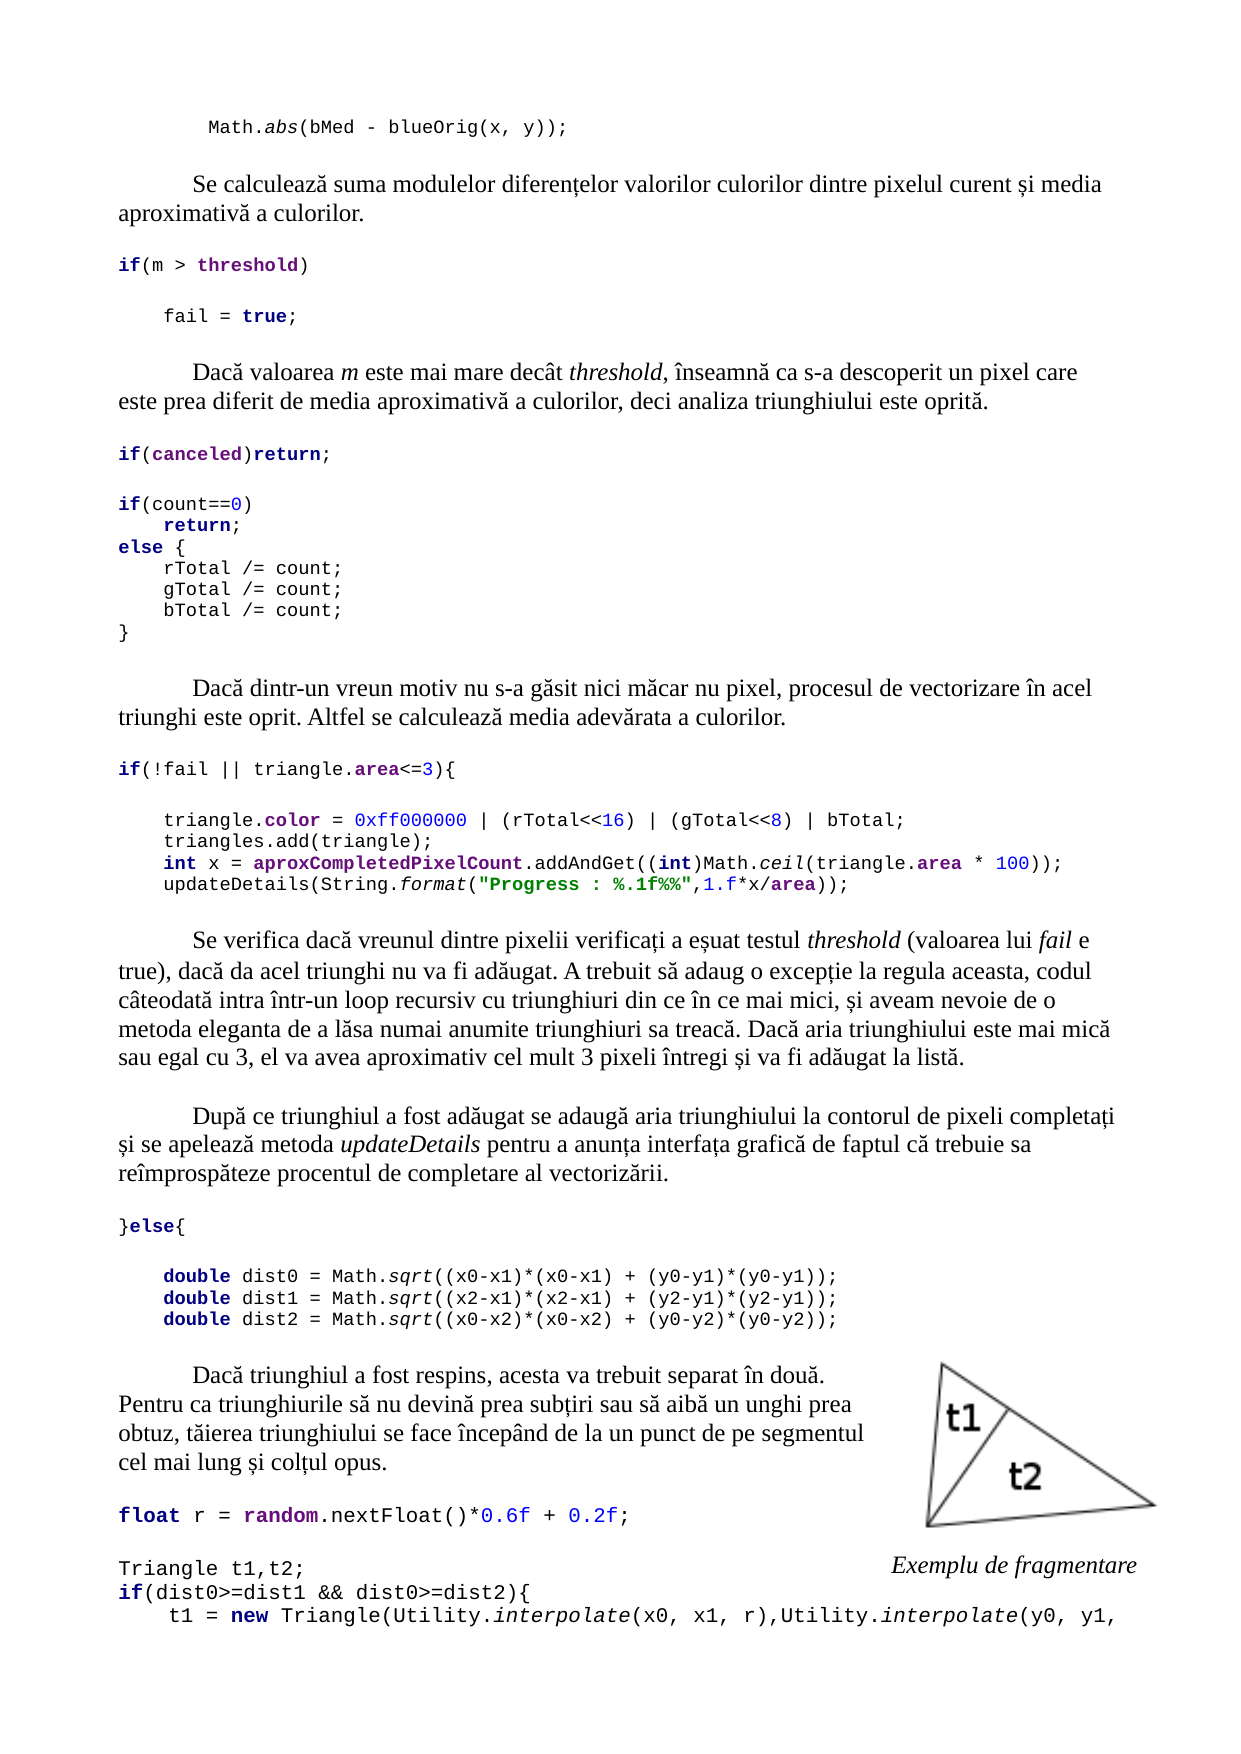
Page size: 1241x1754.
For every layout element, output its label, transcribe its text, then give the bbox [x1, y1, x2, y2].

text Dacă triunghiul a fost respins, acesta va trebuit separat în două. Pentru ca triunghiurile să nu devină prea subțiri sau să aibă un unghi prea obtuz, tăierea triunghiului se face începând de la un punct de pe segmentul cel mai lung și colțul opus. [118, 1360, 891, 1475]
text else { [118, 537, 1122, 559]
text bTotal /= count; [118, 601, 1122, 622]
text Dacă dintr-un vreun motiv nu s-a găsit nici măcar nu pixel, procesul de vectorizare în acel triunghi este oprit. Altfel se calculează media adevărata a culorilor. [118, 673, 1122, 731]
text triangle.color = 0xff000000 | (rTotal<<16) | (gTotal<<8) | bTotal; [118, 811, 1122, 832]
text return; [118, 516, 1122, 537]
text gTotal /= count; [118, 580, 1122, 601]
text Dacă valoarea m este mai mare decât threshold, înseamnă ca s-a descoperit un pixel care este prea diferit de media aproximativă a culorilor, deci analiza triunghiului este oprită. [118, 357, 1122, 415]
text if(m > threshold) [118, 256, 1122, 277]
text updateDetails(String.format("Progress : %.1f%%",1.f*x/area)); [118, 875, 1122, 896]
text triangles.add(triangle); [118, 832, 1122, 853]
text double dist1 = Math.sqrt((x2-x1)*(x2-x1) + (y2-y1)*(y2-y1)); [118, 1288, 1122, 1310]
text Se verifica dacă vreunul dintre pixelii verificați a eșuat testul threshold (valoarea lui fail e true), dacă da acel triunghi nu va fi adăugat. A trebuit să adaug o excepție la regula aceasta, codul câteodată intra într-un loop recursiv cu triunghiuri din ce în ce mai mici, și aveam nevoie de o metoda eleganta de a lăsa numai anumite triunghiuri sa treacă. Dacă aria triunghiului este mai mică sau egal cu 3, el va avea aproximativ cel mult 3 pixeli întregi și va fi adăugat la listă. [118, 925, 1122, 1071]
text if(dist0>=dist1 && dist0>=dist2){ [118, 1582, 1122, 1605]
text Math.abs(bMed - blueOrig(x, y)); [118, 118, 1122, 139]
text float r = random.nextFloat()*0.6f + 0.2f; [118, 1505, 891, 1528]
text Triangle t1,t2; [118, 1558, 1122, 1582]
text fail = true; [118, 307, 1122, 328]
text Exemplu de fragmentare [891, 1551, 1183, 1579]
text După ce triunghiul a fost adăugat se adaugă aria triunghiului la contorul de pixeli completați și se apelează metoda updateDetails pentru a anunța interfața grafică de faptul că trebuie sa reîmprospăteze procentul de completare al vectorizării. [118, 1101, 1122, 1187]
text double dist2 = Math.sqrt((x0-x2)*(x0-x2) + (y0-y2)*(y0-y2)); [118, 1310, 1122, 1331]
text } [118, 622, 1122, 644]
text double dist0 = Math.sqrt((x0-x1)*(x0-x1) + (y0-y1)*(y0-y1)); [118, 1267, 1122, 1288]
text if(count==0) [118, 495, 1122, 516]
text if(!fail || triangle.area<=3){ [118, 760, 1122, 781]
text }else{ [118, 1216, 1122, 1238]
picture [891, 1352, 1183, 1551]
text Se calculează suma modulelor diferențelor valorilor culorilor dintre pixelul curent și media aproximativă a culorilor. [118, 169, 1122, 226]
text rTotal /= count; [118, 559, 1122, 580]
text int x = aproxCompletedPixelCount.addAndGet((int)Math.ceil(triangle.area * 100)); [118, 853, 1122, 875]
text t1 = new Triangle(Utility.interpolate(x0, x1, r),Utility.interpolate(y0, y1, [118, 1605, 1122, 1629]
text if(canceled)return; [118, 444, 1122, 466]
